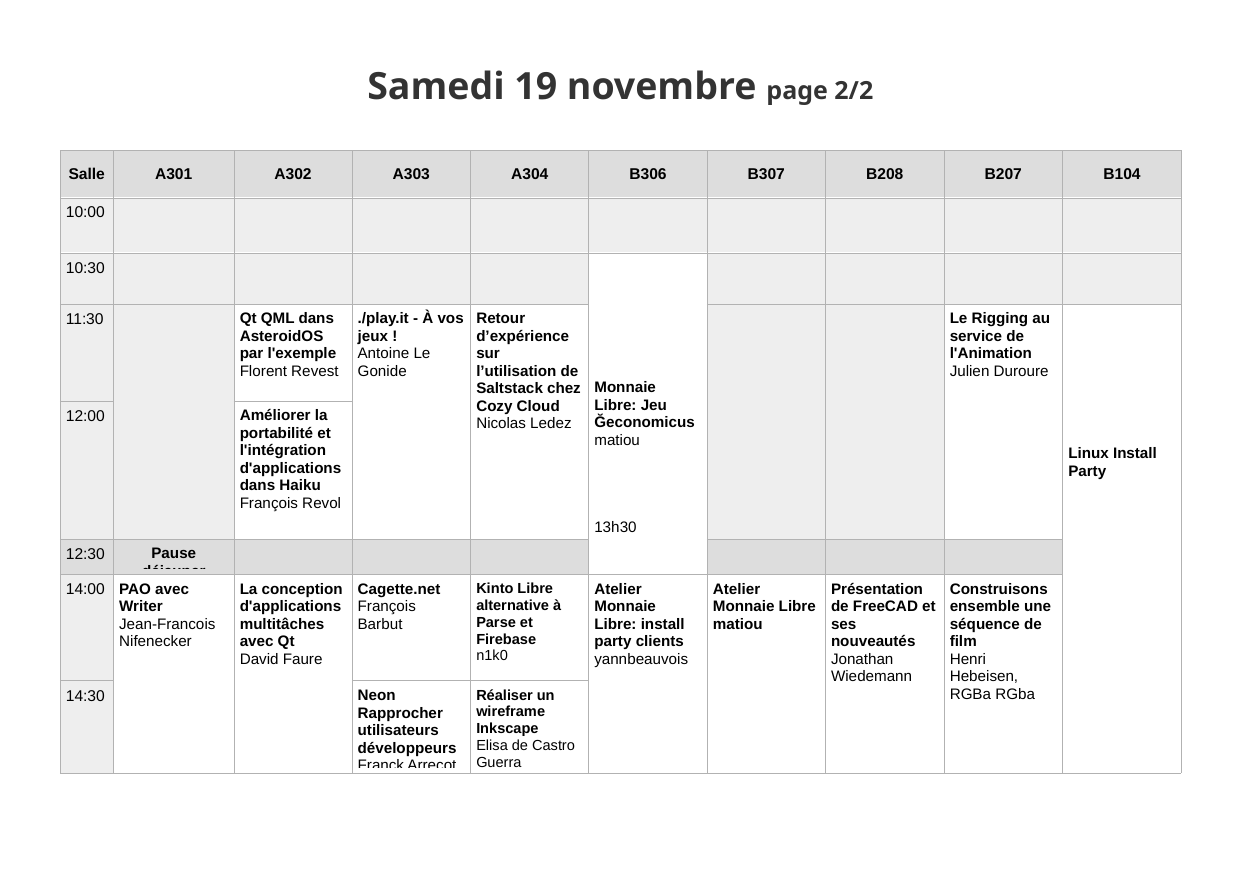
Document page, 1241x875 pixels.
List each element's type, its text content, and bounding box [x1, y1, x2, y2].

table_cell 14:30 [61, 681, 113, 773]
table_cell [235, 540, 352, 574]
table_cell Construisons ensemble une séquence de film Henri Hebeisen, RGBa RGba [945, 575, 1062, 773]
table_cell [589, 199, 707, 252]
table_cell [353, 540, 470, 574]
table_cell [235, 199, 352, 252]
table_cell [471, 540, 588, 574]
table_cell Présentation de FreeCAD et ses nouveautés Jonathan Wiedemann [826, 575, 944, 773]
table_cell [945, 540, 1062, 574]
table_cell Atelier Monnaie Libre: install party clients yannbeauvois [589, 575, 707, 773]
table_cell [945, 199, 1062, 252]
table_cell [1063, 254, 1181, 304]
table_cell [353, 254, 470, 304]
table_cell Neon Rapprocher utilisateurs développeurs Franck Arrecot [353, 681, 470, 773]
table_cell La conception d'applications multitâches avec Qt David Faure [235, 575, 352, 773]
table_cell Cagette.net François Barbut [353, 575, 470, 680]
table_header B306 [589, 151, 707, 197]
table_cell Le Rigging au service de l'Animation Julien Duroure [945, 305, 1062, 539]
table_cell Réaliser un wireframe Inkscape Elisa de Castro Guerra [471, 681, 588, 773]
table_cell [826, 305, 944, 539]
table_cell [235, 254, 352, 304]
table_cell 14:00 [61, 575, 113, 680]
table_header B207 [945, 151, 1062, 197]
table_cell [471, 199, 588, 252]
table_cell [826, 540, 944, 574]
table_cell [114, 305, 234, 539]
table_cell [826, 199, 944, 252]
table_cell Retour d’expérience sur l’utilisation de Saltstack chez Cozy Cloud Nicolas Ledez [471, 305, 588, 539]
table_cell [708, 199, 825, 252]
table_cell 10:30 [61, 254, 113, 304]
table_header A302 [235, 151, 352, 197]
table_cell Kinto Libre alternative à Parse et Firebase n1k0 [471, 575, 588, 680]
table_cell Atelier Monnaie Libre matiou [708, 575, 825, 773]
table_cell 10:00 [61, 199, 113, 252]
table_cell PAO avec Writer Jean-Francois Nifenecker [114, 575, 234, 773]
table_cell [708, 254, 825, 304]
table_header A301 [114, 151, 234, 197]
table_cell Linux Install Party [1063, 305, 1181, 773]
table_header A303 [353, 151, 470, 197]
table_cell [353, 199, 470, 252]
table_header B208 [826, 151, 944, 197]
table_cell Pause déjeuner [114, 540, 234, 574]
table_cell 12:00 [61, 402, 113, 539]
table_cell [826, 254, 944, 304]
table_cell Monnaie Libre: Jeu Ğeconomicus matiou 13h30 [589, 254, 707, 574]
table_cell [114, 199, 234, 252]
table_cell ./play.it - À vos jeux ! Antoine Le Gonide [353, 305, 470, 539]
subtitle Samedi 19 novembre page 2/2 [59, 59, 1181, 110]
table_header Salle [61, 151, 113, 197]
table_header B307 [708, 151, 825, 197]
table_cell [1063, 199, 1181, 252]
table_cell [708, 305, 825, 539]
table_cell [114, 254, 234, 304]
table_cell Qt QML dans AsteroidOS par l'exemple Florent Revest [235, 305, 352, 401]
table_cell 12:30 [61, 540, 113, 574]
table_cell Améliorer la portabilité et l'intégration d'applications dans Haiku François Revol [235, 402, 352, 539]
table_cell [471, 254, 588, 304]
table_header B104 [1063, 151, 1181, 197]
table_cell 11:30 [61, 305, 113, 401]
table_header A304 [471, 151, 588, 197]
table_cell [945, 254, 1062, 304]
table_cell [708, 540, 825, 574]
